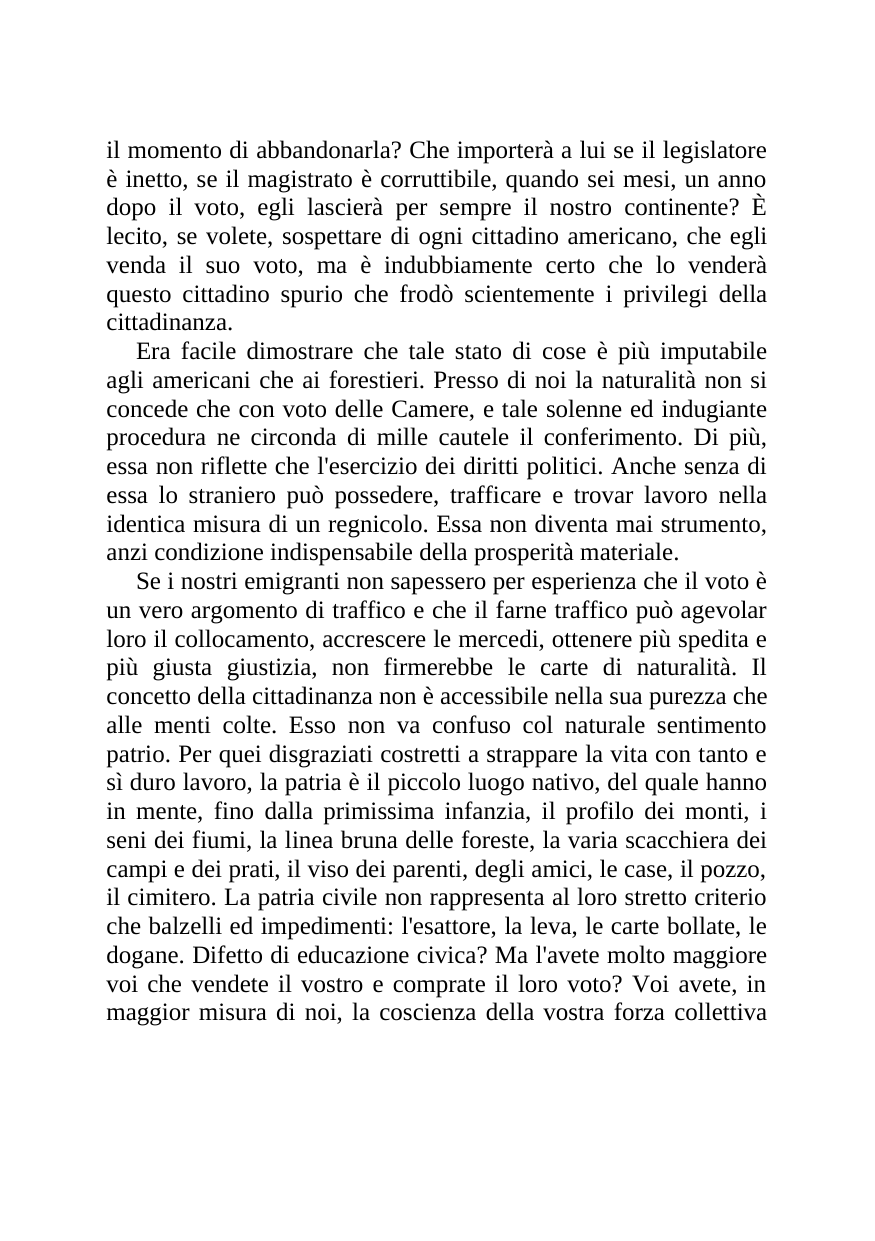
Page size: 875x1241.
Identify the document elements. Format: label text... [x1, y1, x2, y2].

text Era facile dimostrare che tale stato di cose è più imputabile agli americani che ai forestieri. Presso di noi la naturalità non si concede che con voto delle Camere, e tale solenne ed indugiante procedura ne circonda di mille cautele il conferimento. Di più, essa non riflette che l'esercizio dei diritti politici. Anche senza di essa lo straniero può possedere, trafficare e trovar lavoro nella identica misura di un regnicolo. Essa non diventa mai strumento, anzi condizione indispensabile della prosperità materiale. [106, 336, 768, 566]
text Se i nostri emigranti non sapessero per esperienza che il voto è un vero argomento di traffico e che il farne traffico può agevolar loro il collocamento, accrescere le mercedi, ottenere più spedita e più giusta giustizia, non firmerebbe le carte di naturalità. Il concetto della cittadinanza non è accessibile nella sua purezza che alle menti colte. Esso non va confuso col naturale sentimento patrio. Per quei disgraziati costretti a strappare la vita con tanto e sì duro lavoro, la patria è il piccolo luogo nativo, del quale hanno in mente, fino dalla primissima infanzia, il profilo dei monti, i seni dei fiumi, la linea bruna delle foreste, la varia scacchiera dei campi e dei prati, il viso dei parenti, degli amici, le case, il pozzo, il cimitero. La patria civile non rappresenta al loro stretto criterio che balzelli ed impedimenti: l'esattore, la leva, le carte bollate, le dogane. Difetto di educazione civica? Ma l'avete molto maggiore voi che vendete il vostro e comprate il loro voto? Voi avete, in maggior misura di noi, la coscienza della vostra forza collettiva [106, 566, 768, 1026]
text il momento di abbandonarla? Che importerà a lui se il legislatore è inetto, se il magistrato è corruttibile, quando sei mesi, un anno dopo il voto, egli lascierà per sempre il nostro continente? È lecito, se volete, sospettare di ogni cittadino americano, che egli venda il suo voto, ma è indubbiamente certo che lo venderà questo cittadino spurio che frodò scientemente i privilegi della cittadinanza. [106, 135, 768, 336]
